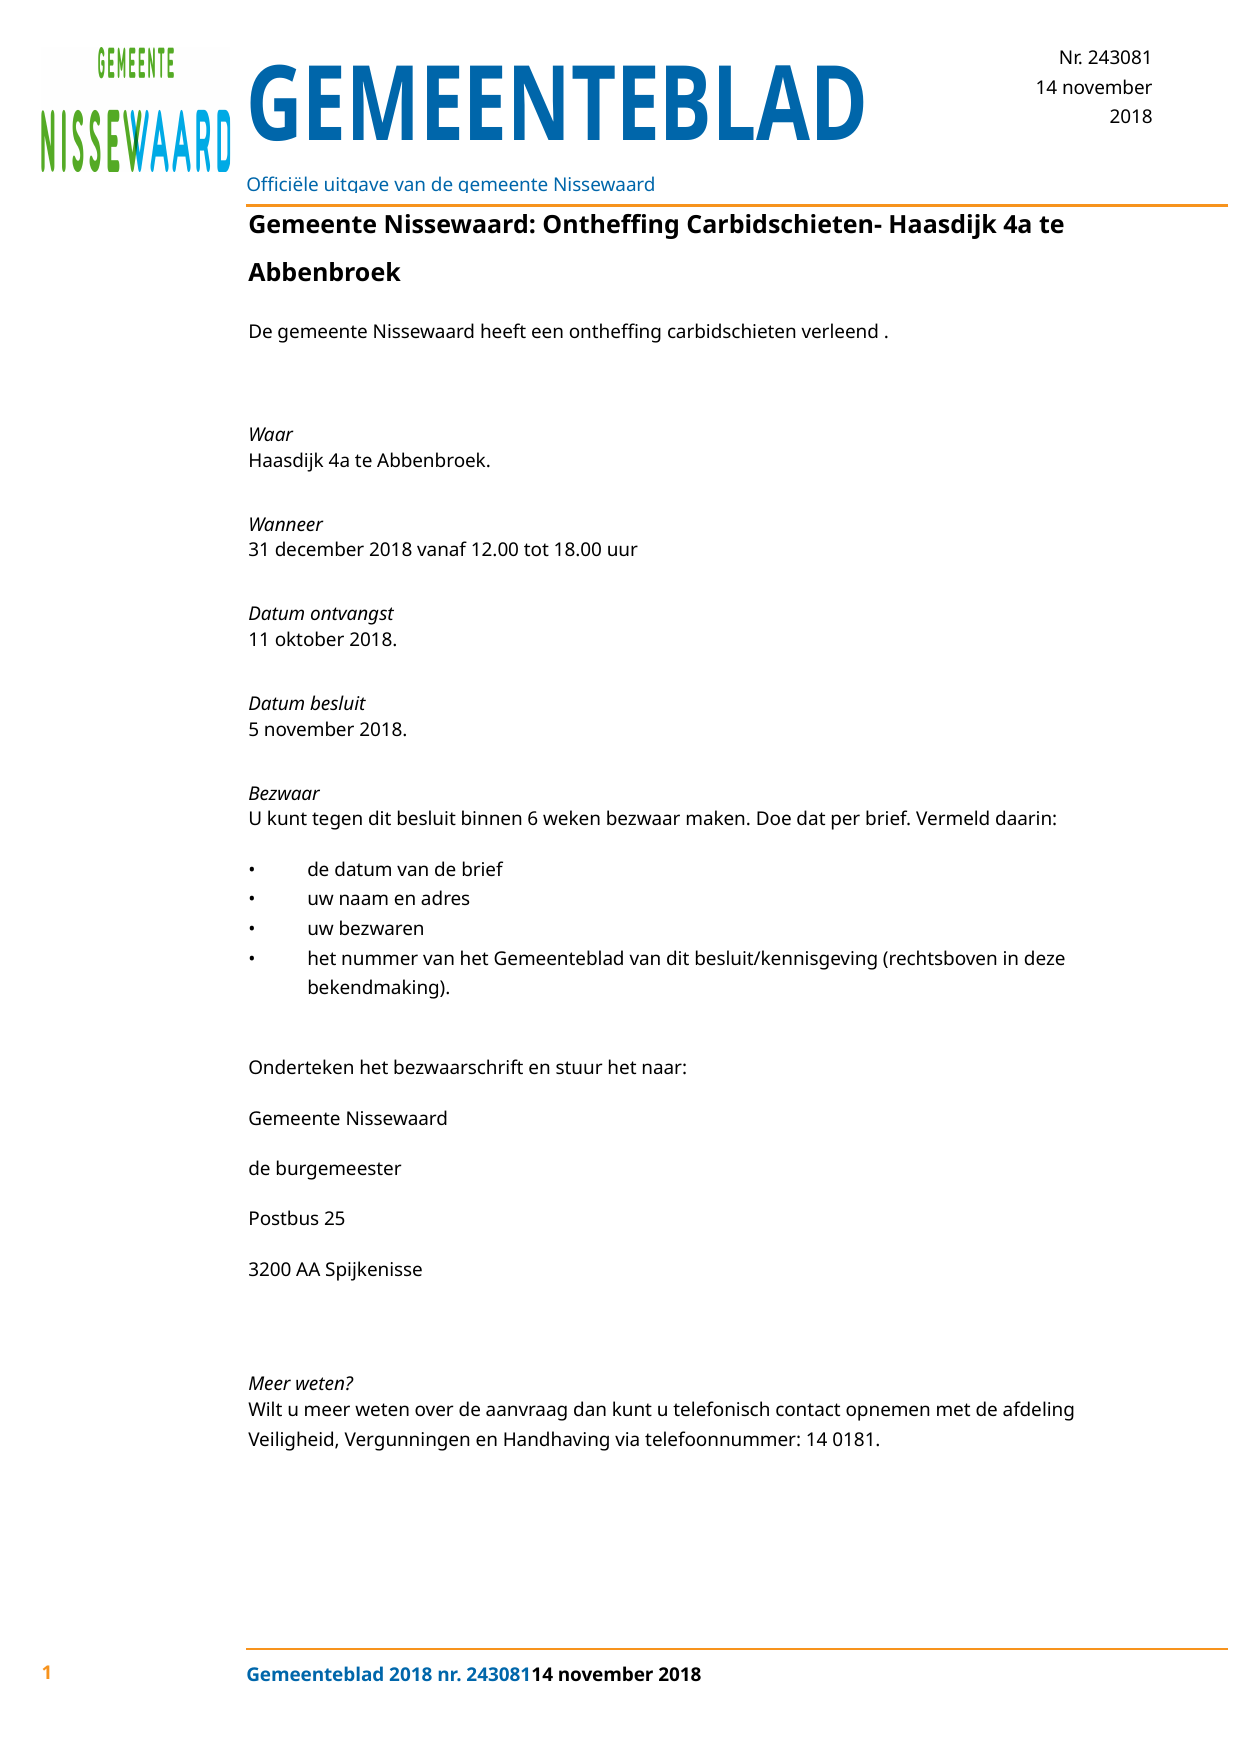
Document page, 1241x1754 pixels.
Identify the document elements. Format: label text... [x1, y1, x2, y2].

text U kunt tegen dit besluit binnen 6 weken bezwaar maken. Doe dat per brief. Vermeld daarin: [248, 806, 1152, 831]
text Waar [248, 421, 1152, 447]
picture [154, 157, 165, 172]
list uw naam en adres [248, 886, 1152, 911]
picture [222, 122, 227, 160]
picture [41, 47, 231, 172]
text Meer weten? [248, 1370, 1152, 1396]
text Datum ontvangst [248, 601, 1152, 626]
text Datum besluit [248, 690, 1152, 716]
text Gemeente Nissewaard [248, 1105, 1152, 1131]
picture [201, 122, 206, 138]
text 31 december 2018 vanaf 12.00 tot 18.00 uur [248, 537, 1152, 562]
text 11 oktober 2018. [248, 626, 1152, 652]
list uw bezwaren [248, 915, 1152, 941]
list de datum van de brief [248, 856, 1152, 882]
picture [176, 157, 187, 172]
text Onderteken het bezwaarschrift en stuur het naar: [248, 1054, 1152, 1080]
text Haasdijk 4a te Abbenbroek. [248, 447, 1152, 473]
text Wilt u meer weten over de aanvraag dan kunt u telefonisch contact opnemen met de afdeling Veiligheid, Vergunningen en Handhaving via telefoonnummer: 14 0181. [248, 1396, 1152, 1451]
text 5 november 2018. [248, 716, 1152, 742]
text De gemeente Nissewaard heeft een ontheffing carbidschieten verleend . [248, 318, 1152, 344]
list het nummer van het Gemeenteblad van dit besluit/kennisgeving (rechtsboven in deze bekendmaking). [248, 945, 1152, 1000]
text Wanneer [248, 511, 1152, 537]
text Postbus 25 [248, 1206, 1152, 1231]
text Bezwaar [248, 780, 1152, 806]
text 3200 AA Spijkenisse [248, 1256, 1152, 1282]
text de burgemeester [248, 1155, 1152, 1181]
picture [200, 151, 206, 172]
text Gemeente Nissewaard: Ontheffing Carbidschieten- Haasdijk 4a te Abbenbroek [248, 207, 1152, 288]
